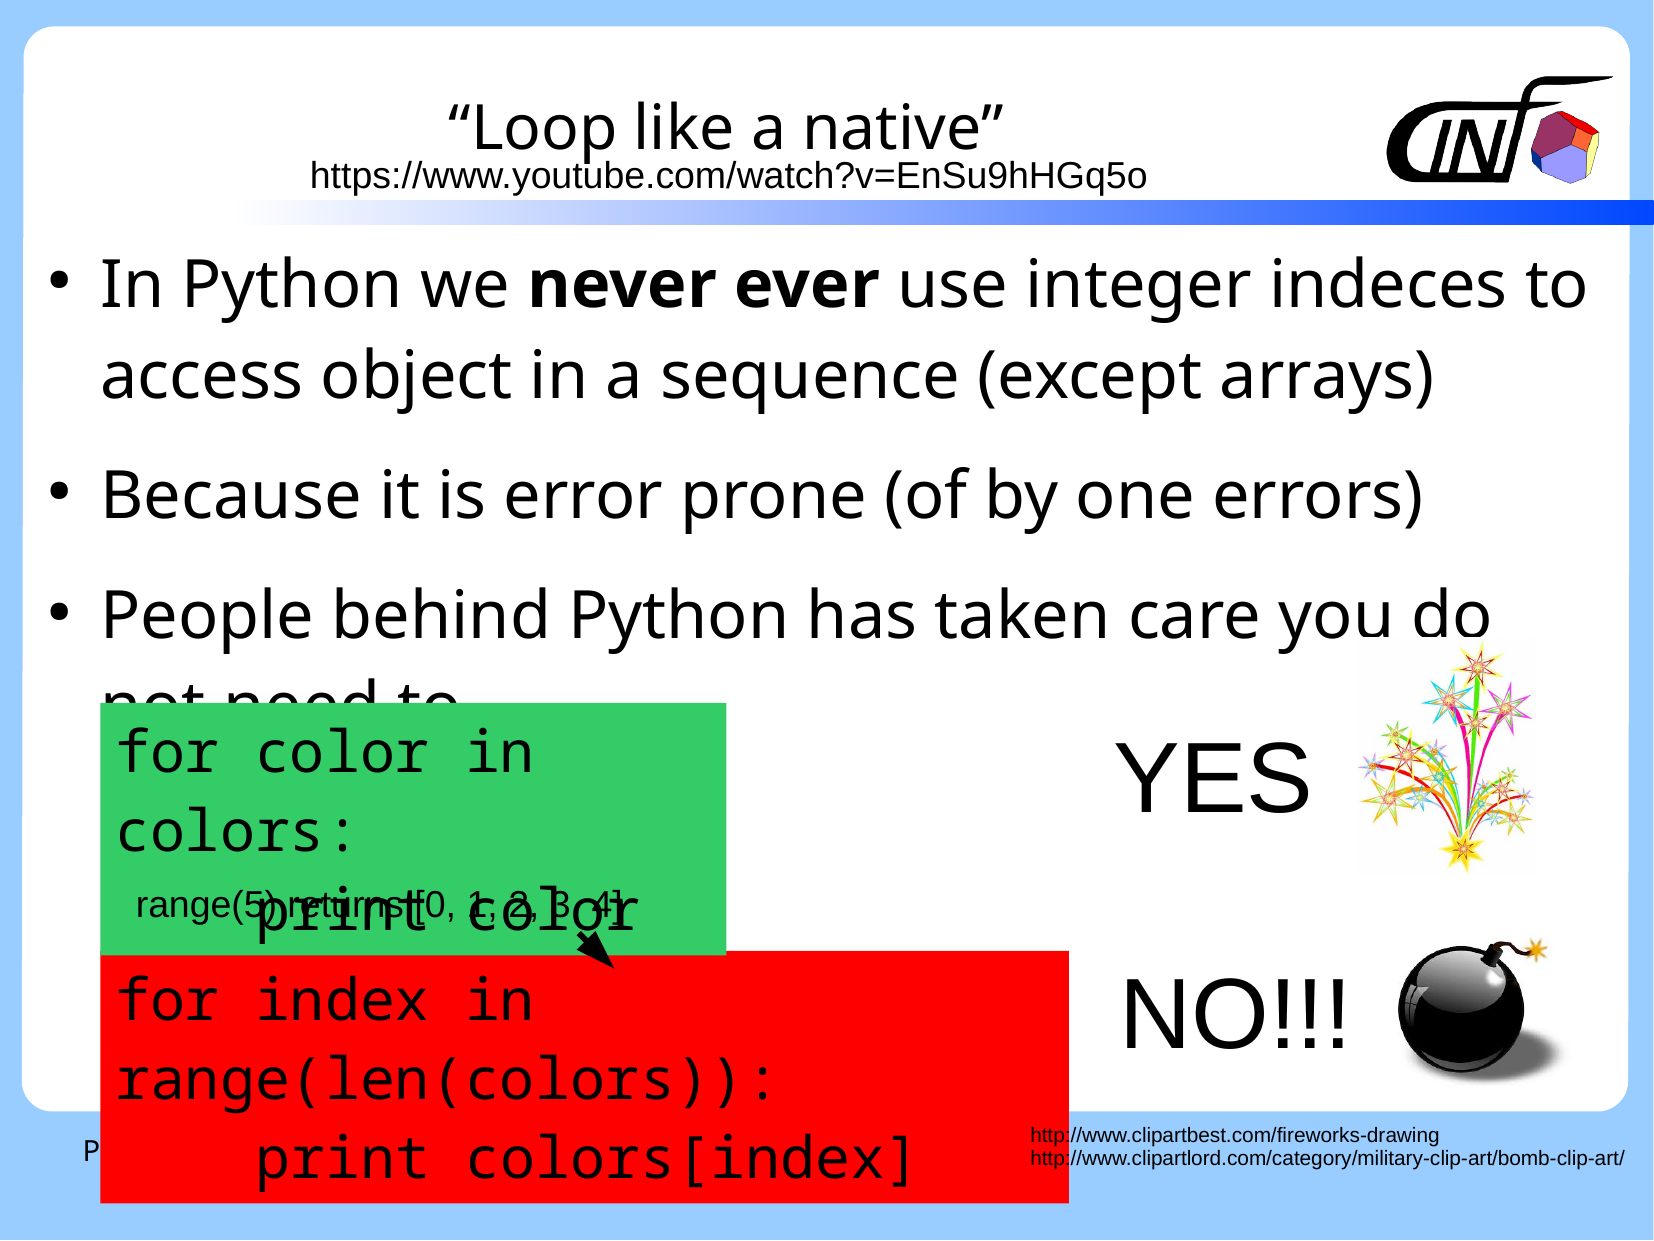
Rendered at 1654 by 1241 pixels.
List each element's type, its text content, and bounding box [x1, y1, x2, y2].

text_box YES [1098, 714, 1329, 842]
list In Python we never ever use integer indeces to access object in a sequence (except arrays) Because it is error prone (of by one errors) People behind Python has taken care you do not need to [29, 236, 1595, 898]
title “Loop like a native” [82, 49, 1371, 201]
text_box for index in range(len(colors)): print colors[index] [100, 950, 1069, 1093]
text_box range(5) returns [0, 1, 2, 3, 4] [121, 876, 639, 934]
picture [1358, 637, 1536, 874]
text_box for color in colors: print color [100, 702, 727, 845]
table_header B [956, 205, 961, 224]
text_box https://www.youtube.com/watch?v=EnSu9hHGq5o [295, 147, 1163, 205]
text_box NO!!! [1104, 950, 1368, 1078]
picture [1398, 935, 1571, 1087]
picture [1386, 76, 1613, 184]
text_box http://www.clipartbest.com/fireworks-drawing http://www.clipartlord.com/category/military-clip-art/bomb-clip-art/ [1015, 1116, 1640, 1178]
